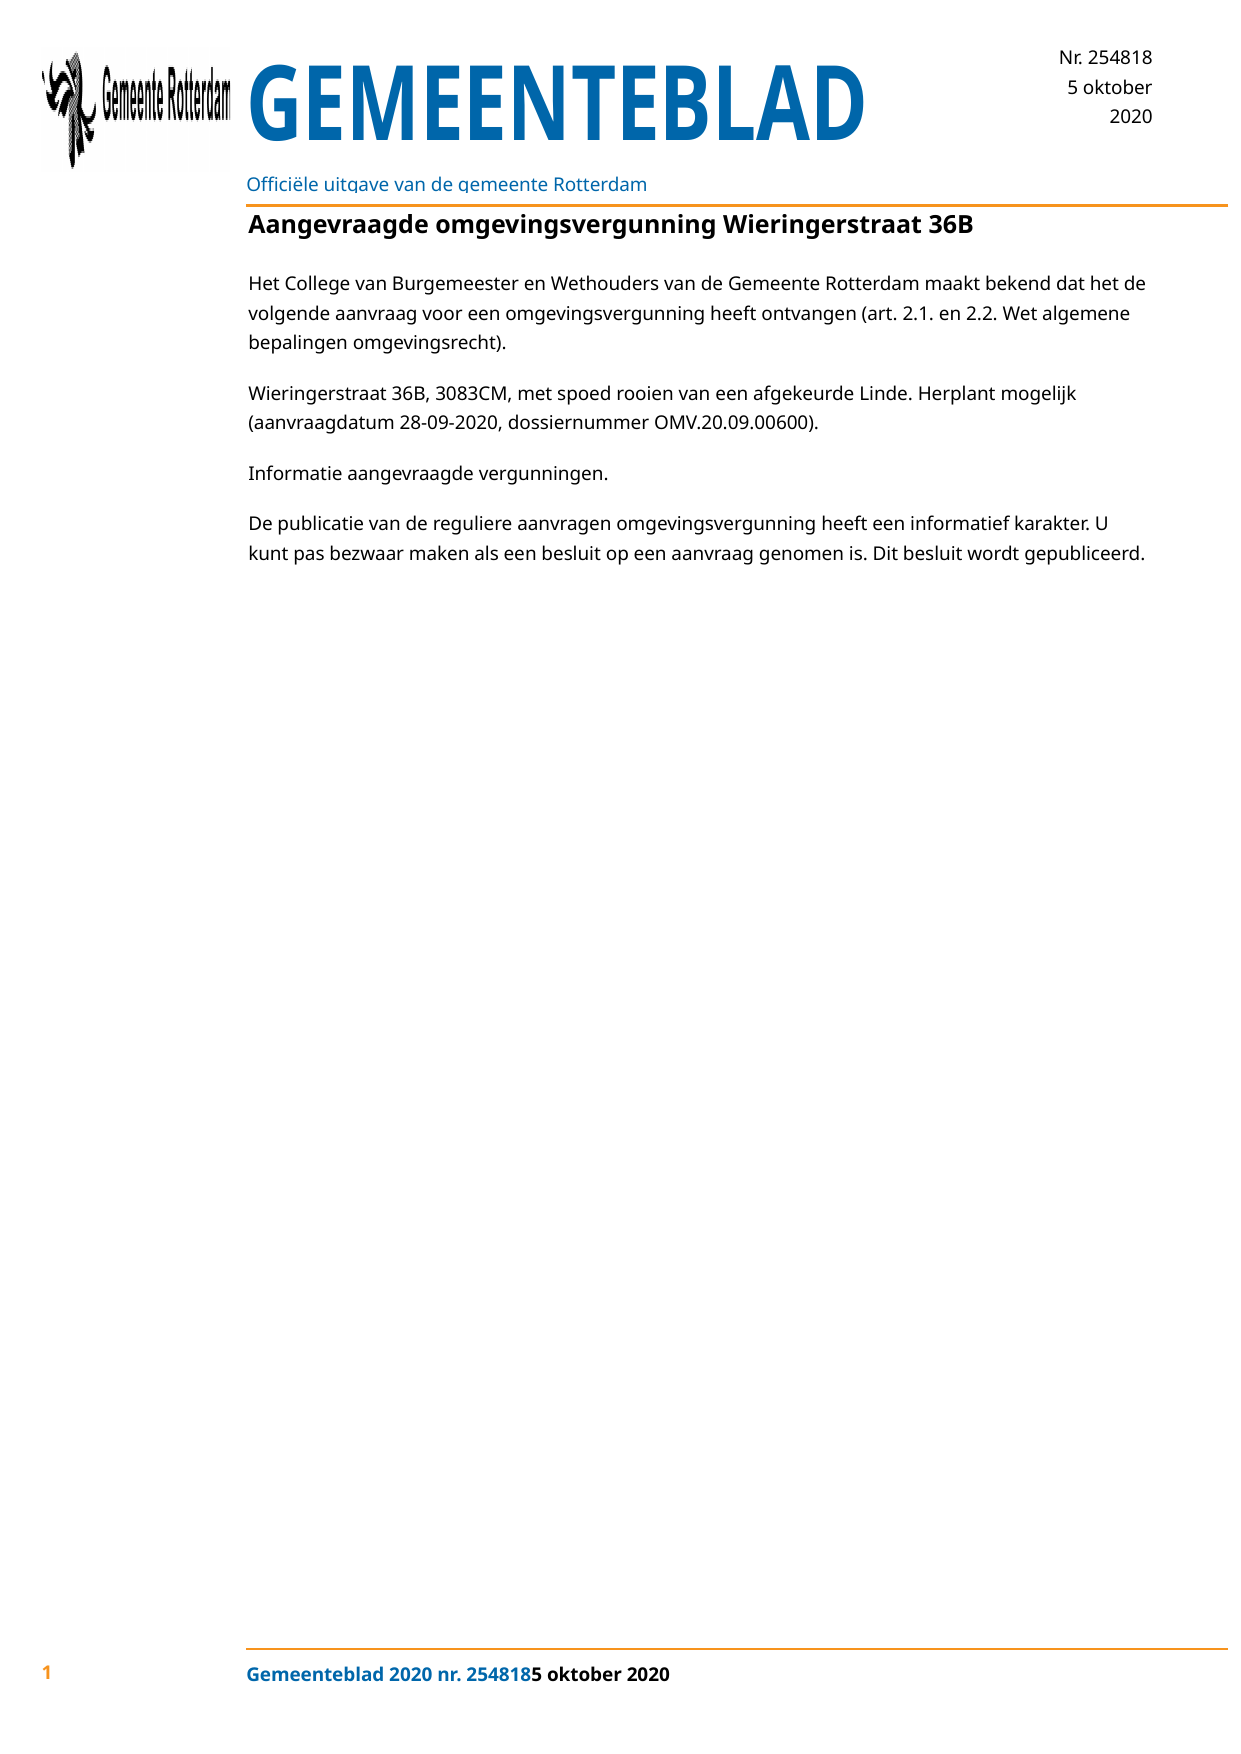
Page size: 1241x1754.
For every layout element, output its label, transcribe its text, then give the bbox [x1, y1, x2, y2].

picture [41, 47, 231, 172]
text Aangevraagde omgevingsvergunning Wieringerstraat 36B [248, 207, 1152, 241]
text De publicatie van de reguliere aanvragen omgevingsvergunning heeft een informatief karakter. U kunt pas bezwaar maken als een besluit op een aanvraag genomen is. Dit besluit wordt gepubliceerd. [248, 510, 1152, 566]
text Wieringerstraat 36B, 3083CM, met spoed rooien van een afgekeurde Linde. Herplant mogelijk (aanvraagdatum 28-09-2020, dossiernummer OMV.20.09.00600). [248, 380, 1152, 435]
text Informatie aangevraagde vergunningen. [248, 460, 1152, 486]
text Het College van Burgemeester en Wethouders van de Gemeente Rotterdam maakt bekend dat het de volgende aanvraag voor een omgevingsvergunning heeft ontvangen (art. 2.1. en 2.2. Wet algemene bepalingen omgevingsrecht). [248, 270, 1152, 355]
